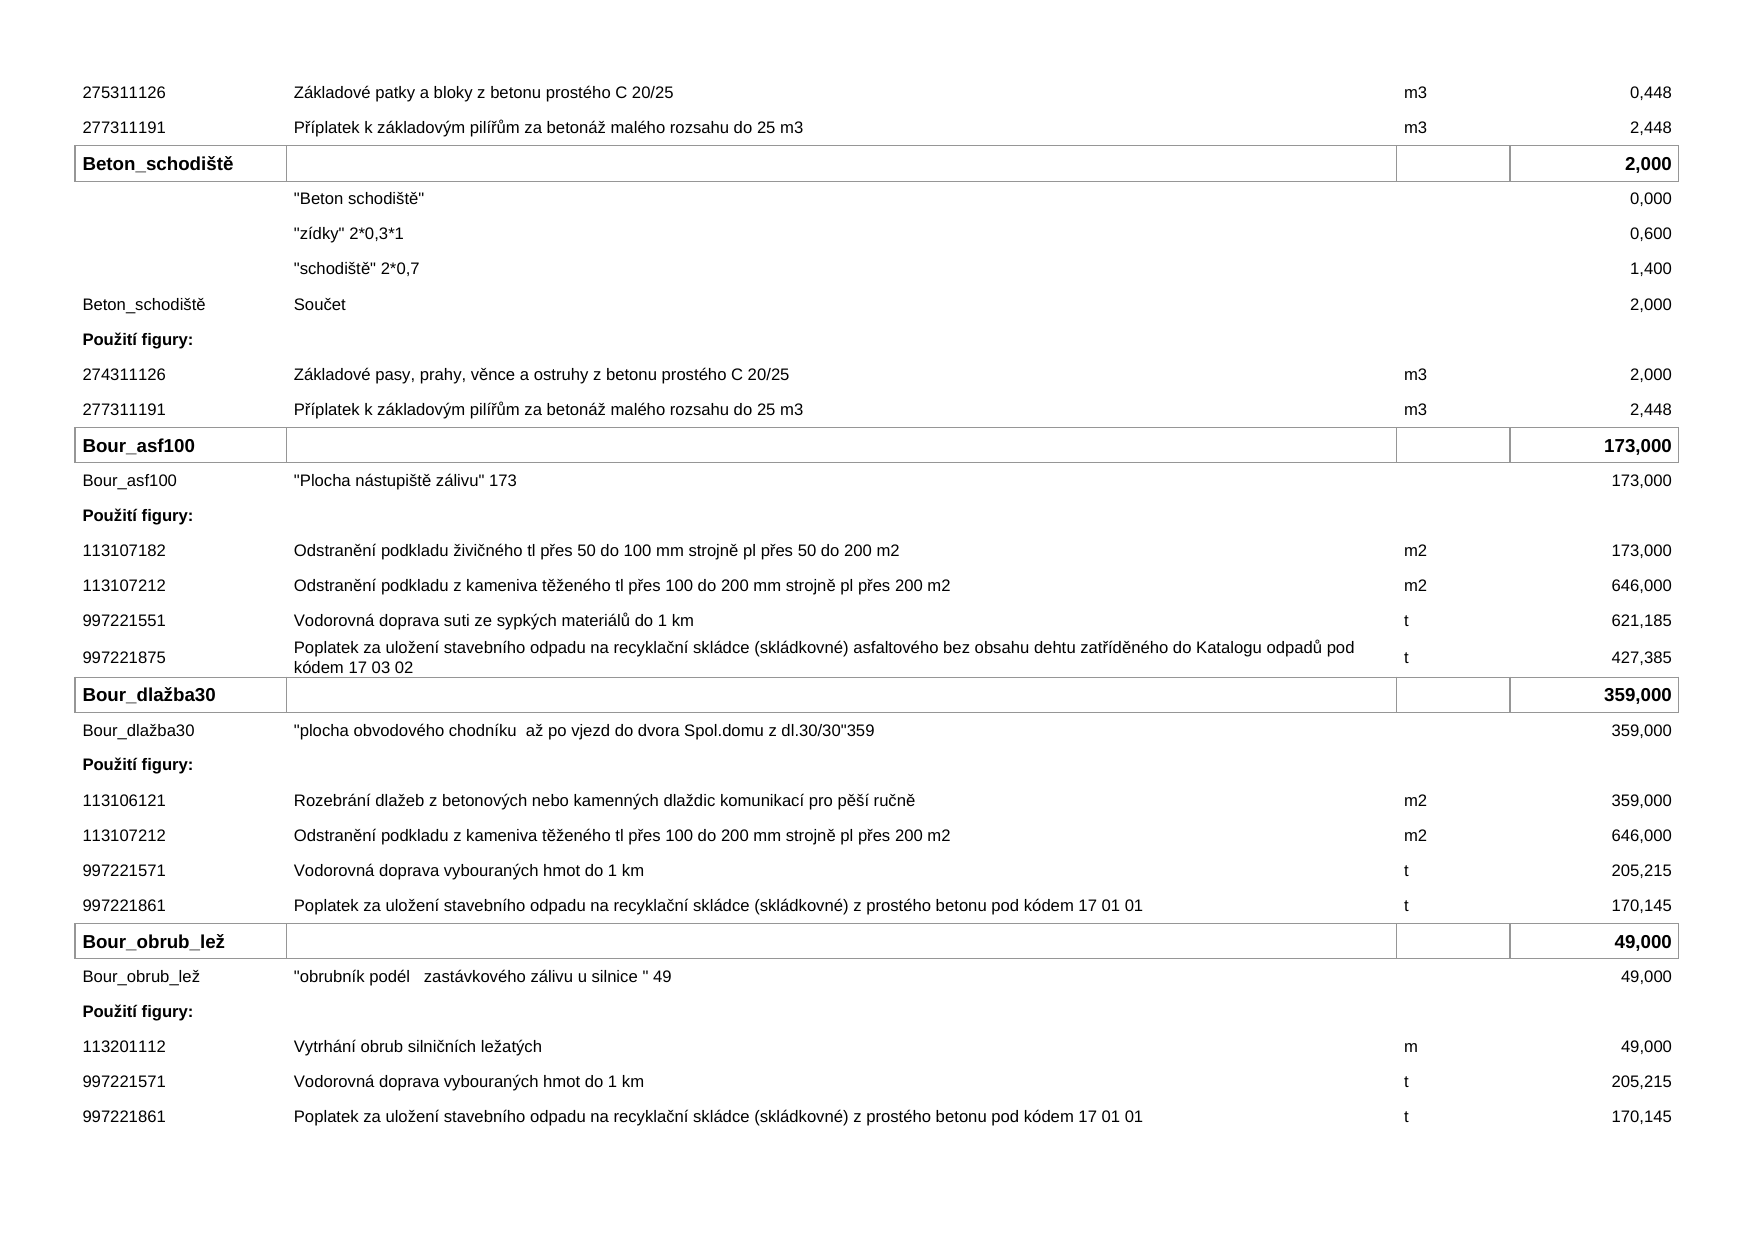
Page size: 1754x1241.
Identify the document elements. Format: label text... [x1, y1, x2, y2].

table_cell [1397, 678, 1509, 712]
table_cell 359,000 [1510, 713, 1679, 747]
table_cell Základové patky a bloky z betonu prostého C 20/25 [286, 75, 1397, 110]
table_cell 2,000 [1510, 357, 1679, 392]
table_cell 277311191 [75, 110, 286, 145]
table_cell Příplatek k základovým pilířům za betonáž malého rozsahu do 25 m3 [286, 110, 1397, 145]
table_cell m2 [1397, 818, 1510, 853]
table_cell 0,600 [1510, 216, 1679, 251]
table_cell 2,448 [1510, 392, 1679, 427]
table_cell [1397, 286, 1510, 321]
table_cell Bour_asf100 [75, 463, 286, 497]
table_cell 277311191 [75, 392, 286, 427]
table_cell [75, 182, 286, 216]
table_cell m2 [1397, 782, 1510, 817]
table_cell 646,000 [1510, 818, 1679, 853]
table_cell [1397, 994, 1510, 1029]
table_cell 997221571 [75, 1064, 286, 1099]
table_cell 646,000 [1510, 568, 1679, 603]
table_cell 0,000 [1510, 182, 1679, 216]
table_cell [286, 747, 1397, 782]
table_cell Odstranění podkladu živičného tl přes 50 do 100 mm strojně pl přes 50 do 200 m2 [286, 533, 1397, 568]
table_cell 997221571 [75, 853, 286, 888]
table_cell [286, 994, 1397, 1029]
table_cell m [1397, 1029, 1510, 1064]
table_cell 49,000 [1511, 924, 1678, 958]
table_cell 113107182 [75, 533, 286, 568]
table_cell [287, 428, 1396, 462]
table_cell "obrubník podél zastávkového zálivu u silnice " 49 [286, 959, 1397, 993]
table_cell 49,000 [1510, 959, 1679, 993]
table_cell m3 [1397, 75, 1510, 110]
table_cell Bour_dlažba30 [75, 713, 286, 747]
table_cell 997221861 [75, 1099, 286, 1134]
table_cell 113201112 [75, 1029, 286, 1064]
table_cell t [1397, 1064, 1510, 1099]
table_cell 427,385 [1510, 638, 1679, 677]
table_cell "schodiště" 2*0,7 [286, 251, 1397, 286]
table_cell m3 [1397, 110, 1510, 145]
table_cell [1510, 994, 1679, 1029]
table_cell [1510, 498, 1679, 533]
table_cell m3 [1397, 357, 1510, 392]
table_cell Poplatek za uložení stavebního odpadu na recyklační skládce (skládkovné) asfaltového bez obsahu dehtu zatříděného do Katalogu odpadů pod kódem 17 03 02 [286, 638, 1397, 677]
table_cell [286, 321, 1397, 357]
table_cell [1397, 146, 1509, 181]
table_cell Beton_schodiště [76, 146, 286, 181]
table_cell 170,145 [1510, 888, 1679, 923]
table_cell Bour_obrub_lež [75, 959, 286, 993]
table_cell Vytrhání obrub silničních ležatých [286, 1029, 1397, 1064]
table_cell [1397, 924, 1509, 958]
table_cell Beton_schodiště [75, 286, 286, 321]
table_cell 113107212 [75, 568, 286, 603]
table_cell 997221551 [75, 603, 286, 638]
table_cell 173,000 [1510, 463, 1679, 497]
table_cell t [1397, 853, 1510, 888]
table_cell Vodorovná doprava vybouraných hmot do 1 km [286, 1064, 1397, 1099]
table_cell Bour_dlažba30 [76, 678, 286, 712]
table_cell Příplatek k základovým pilířům za betonáž malého rozsahu do 25 m3 [286, 392, 1397, 427]
table_cell 173,000 [1510, 533, 1679, 568]
table_cell "Plocha nástupiště zálivu" 173 [286, 463, 1397, 497]
table_cell 2,000 [1510, 286, 1679, 321]
table_cell 359,000 [1511, 678, 1678, 712]
table_cell 173,000 [1511, 428, 1678, 462]
table_cell [287, 146, 1396, 181]
table_cell 170,145 [1510, 1099, 1679, 1134]
table_cell Vodorovná doprava vybouraných hmot do 1 km [286, 853, 1397, 888]
table_cell Poplatek za uložení stavebního odpadu na recyklační skládce (skládkovné) z prostého betonu pod kódem 17 01 01 [286, 888, 1397, 923]
table_cell m2 [1397, 533, 1510, 568]
table_cell Odstranění podkladu z kameniva těženého tl přes 100 do 200 mm strojně pl přes 200 m2 [286, 568, 1397, 603]
table_cell t [1397, 603, 1510, 638]
table_cell [287, 924, 1396, 958]
table_cell 205,215 [1510, 1064, 1679, 1099]
table_cell [1397, 182, 1510, 216]
table_cell "Beton schodiště" [286, 182, 1397, 216]
table_cell [286, 498, 1397, 533]
table_cell m3 [1397, 392, 1510, 427]
table_cell 2,000 [1511, 146, 1678, 181]
table_cell Použití figury: [75, 747, 286, 782]
table_cell 2,448 [1510, 110, 1679, 145]
table_cell [1510, 321, 1679, 357]
table_cell "zídky" 2*0,3*1 [286, 216, 1397, 251]
table_cell m2 [1397, 568, 1510, 603]
table_cell Poplatek za uložení stavebního odpadu na recyklační skládce (skládkovné) z prostého betonu pod kódem 17 01 01 [286, 1099, 1397, 1134]
table_cell 997221861 [75, 888, 286, 923]
table_cell [1510, 747, 1679, 782]
table_cell Součet [286, 286, 1397, 321]
table_cell 621,185 [1510, 603, 1679, 638]
table_cell t [1397, 1099, 1510, 1134]
table_cell [1397, 428, 1509, 462]
table_cell [1397, 216, 1510, 251]
table_cell [1397, 463, 1510, 497]
table_cell 113106121 [75, 782, 286, 817]
table_cell [75, 216, 286, 251]
table_cell Použití figury: [75, 321, 286, 357]
table_cell [1397, 959, 1510, 993]
table_cell 997221875 [75, 638, 286, 677]
table_cell [287, 678, 1396, 712]
table_cell [1397, 251, 1510, 286]
table_cell Bour_asf100 [76, 428, 286, 462]
table_cell 275311126 [75, 75, 286, 110]
table_cell [1397, 713, 1510, 747]
table_cell 0,448 [1510, 75, 1679, 110]
table_cell [1397, 747, 1510, 782]
table_cell Vodorovná doprava suti ze sypkých materiálů do 1 km [286, 603, 1397, 638]
table_cell [75, 251, 286, 286]
table_cell t [1397, 638, 1510, 677]
table_cell 205,215 [1510, 853, 1679, 888]
table_cell [1397, 498, 1510, 533]
table_cell 49,000 [1510, 1029, 1679, 1064]
table_cell Bour_obrub_lež [76, 924, 286, 958]
table_cell "plocha obvodového chodníku až po vjezd do dvora Spol.domu z dl.30/30"359 [286, 713, 1397, 747]
table_cell 1,400 [1510, 251, 1679, 286]
table_cell 113107212 [75, 818, 286, 853]
table_cell Základové pasy, prahy, věnce a ostruhy z betonu prostého C 20/25 [286, 357, 1397, 392]
table_cell Použití figury: [75, 994, 286, 1029]
table_cell 359,000 [1510, 782, 1679, 817]
table_cell 274311126 [75, 357, 286, 392]
table_cell [1397, 321, 1510, 357]
table_cell t [1397, 888, 1510, 923]
table_cell Odstranění podkladu z kameniva těženého tl přes 100 do 200 mm strojně pl přes 200 m2 [286, 818, 1397, 853]
table_cell Rozebrání dlažeb z betonových nebo kamenných dlaždic komunikací pro pěší ručně [286, 782, 1397, 817]
table_cell Použití figury: [75, 498, 286, 533]
